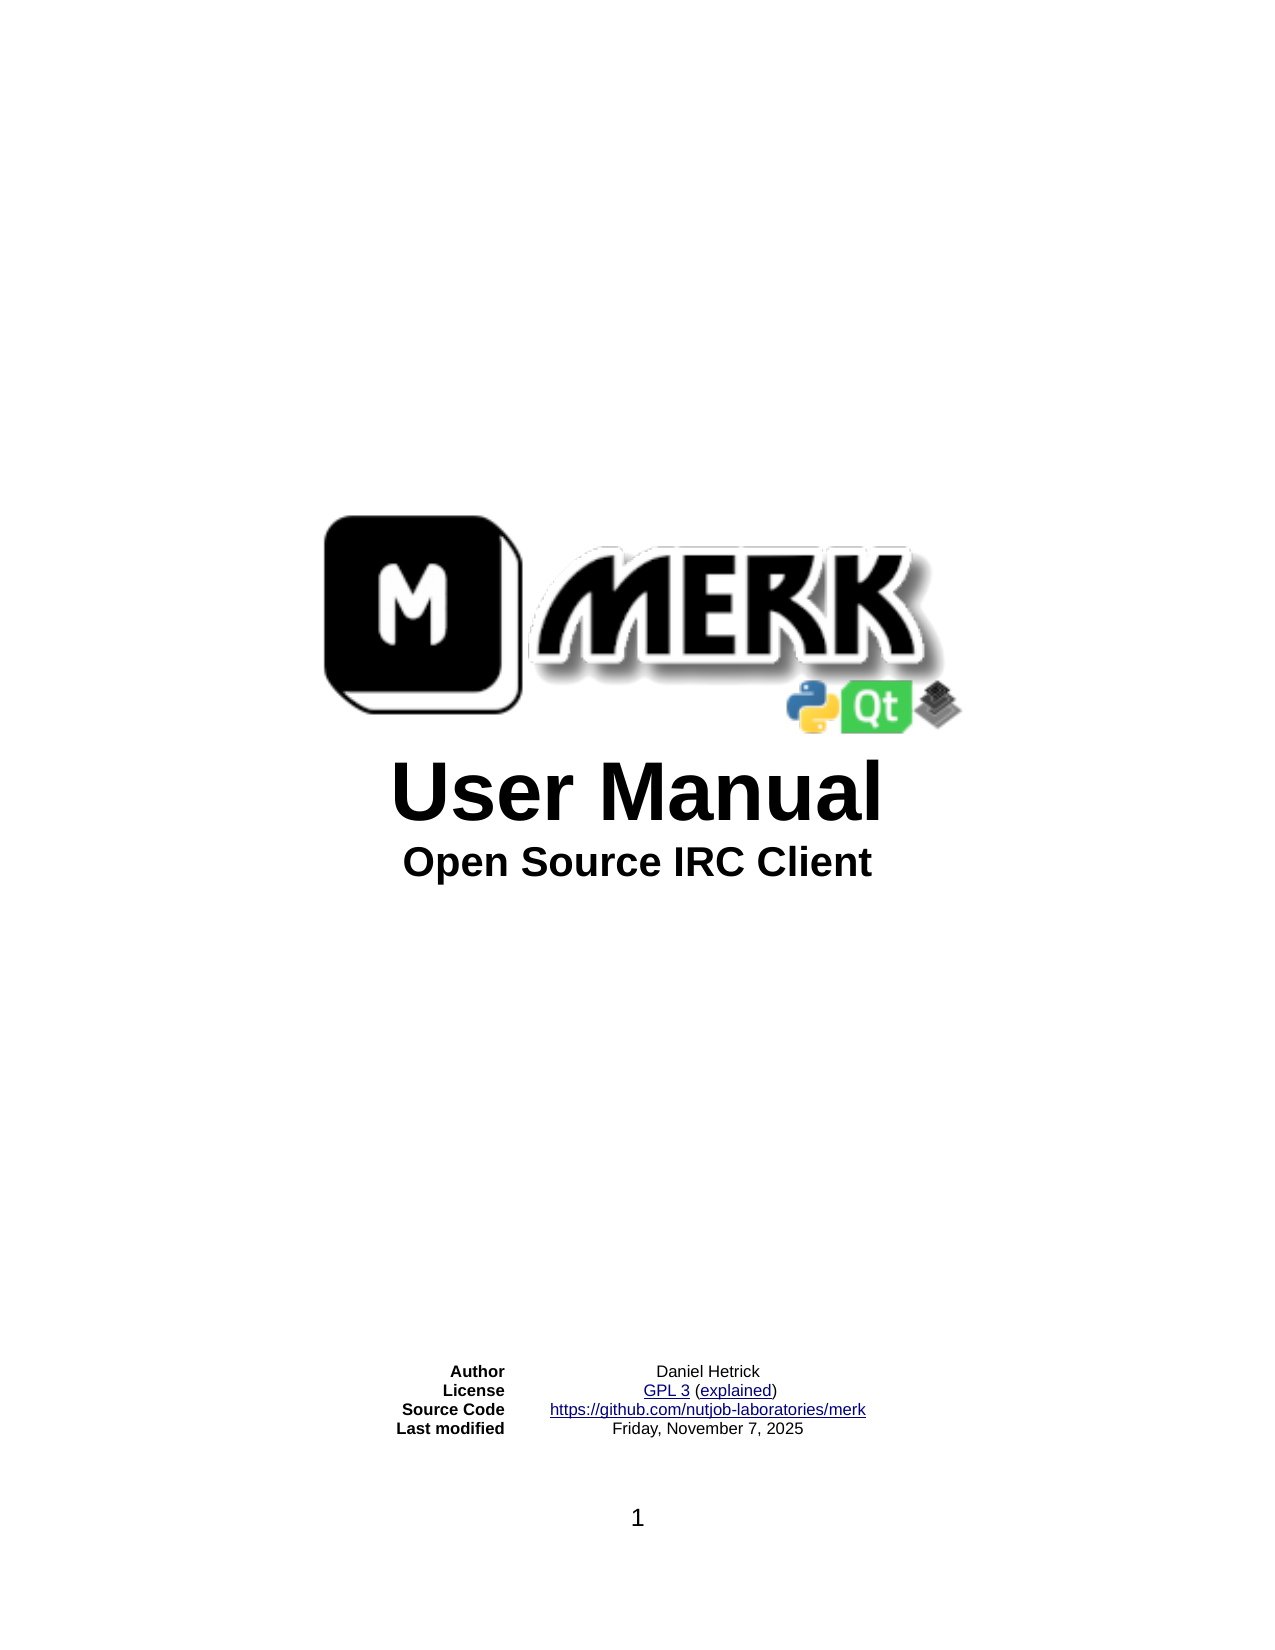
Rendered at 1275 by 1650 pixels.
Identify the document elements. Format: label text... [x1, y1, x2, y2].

text User Manual [118, 742, 1157, 838]
picture [304, 491, 971, 742]
table_cell Friday, November 7, 2025 [519, 1419, 897, 1438]
table_cell License [378, 1381, 518, 1400]
table_header Daniel Hetrick [519, 1362, 897, 1381]
table_cell https://github.com/nutjob-laboratories/merk [519, 1400, 897, 1419]
table_cell Last modified [378, 1419, 518, 1438]
text Open Source IRC Client [118, 838, 1157, 886]
table_cell Source Code [378, 1400, 518, 1419]
table_cell GPL 3 (explained) [519, 1381, 897, 1400]
table_header Author [378, 1362, 518, 1381]
